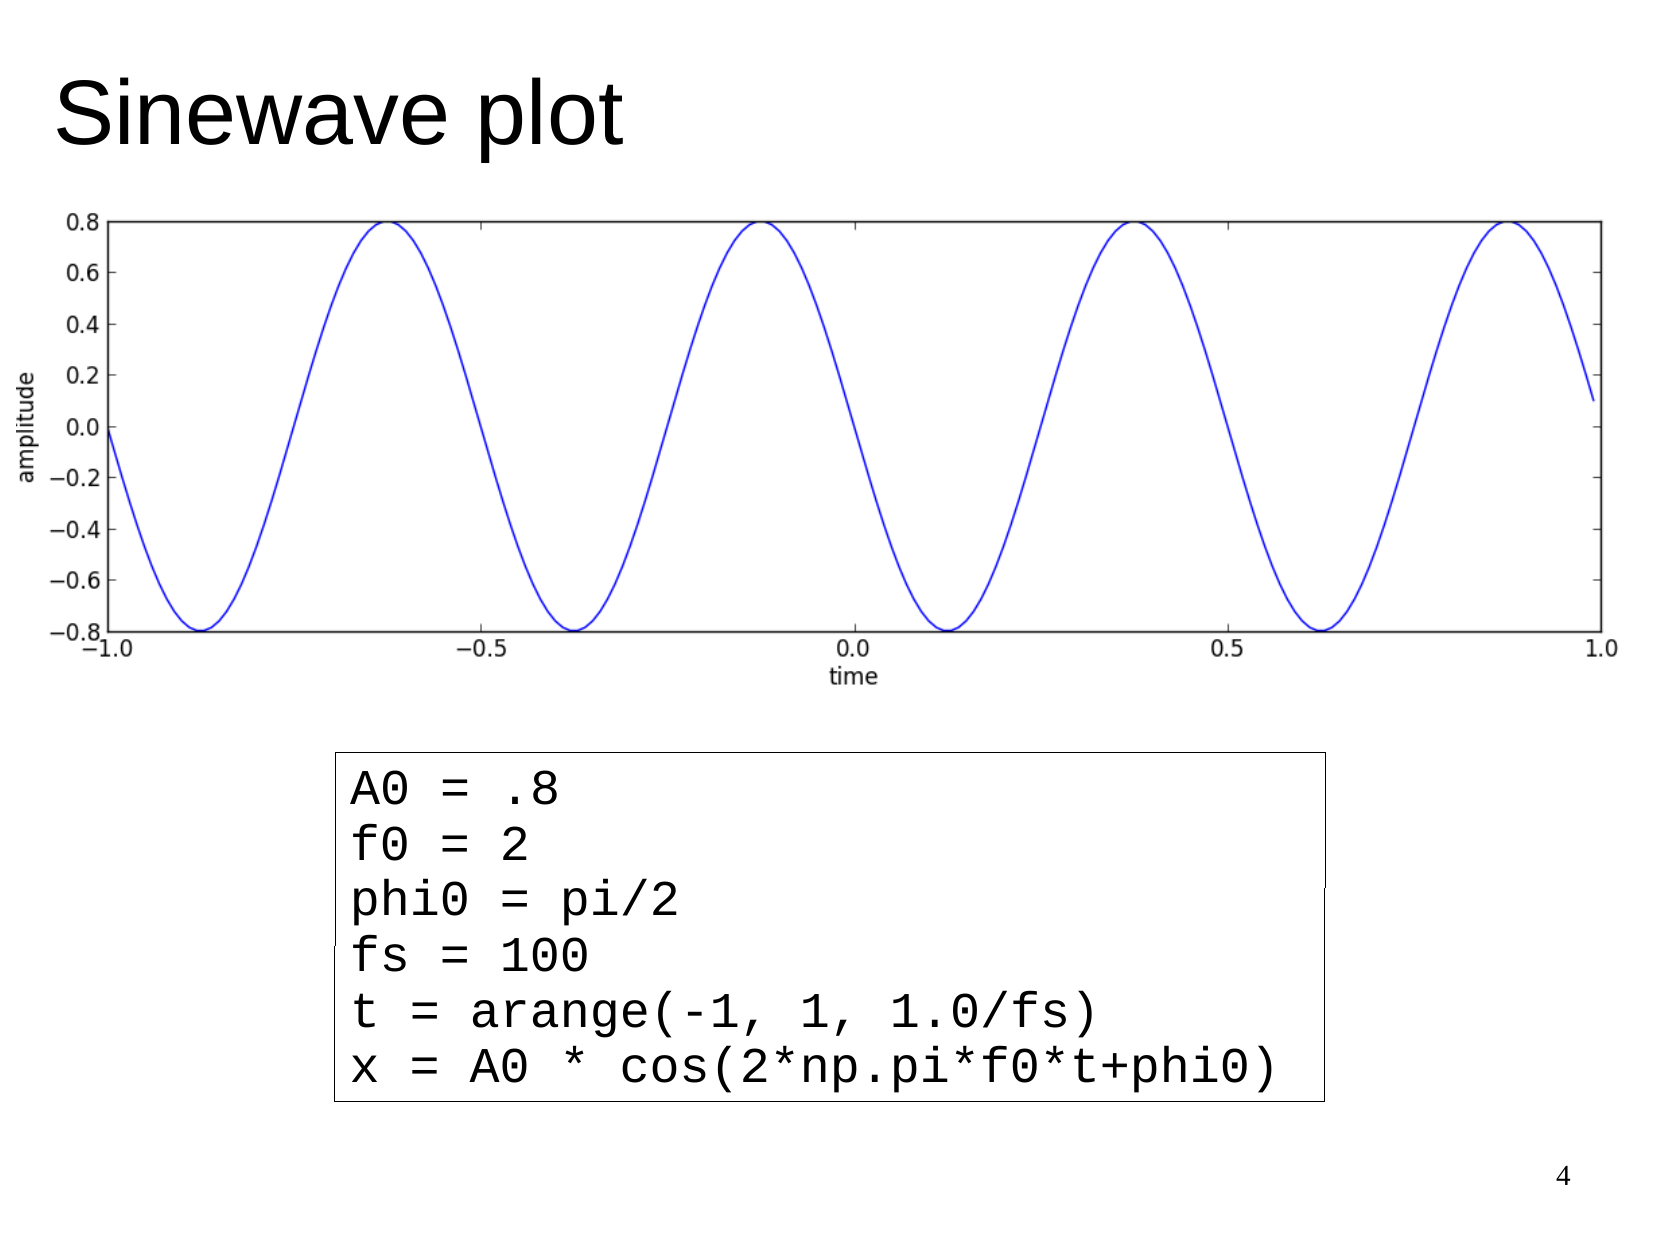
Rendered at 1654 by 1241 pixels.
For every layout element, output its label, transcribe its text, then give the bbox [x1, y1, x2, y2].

text_box A0 = .8 f0 = 2 phi0 = pi/2 fs = 100 t = arange(-1, 1, 1.0/fs) x = A0 * cos(2*np.pi*f0*t+phi0) [334, 752, 1326, 1102]
title Sinewave plot [53, 61, 1403, 165]
picture [16, 192, 1629, 694]
